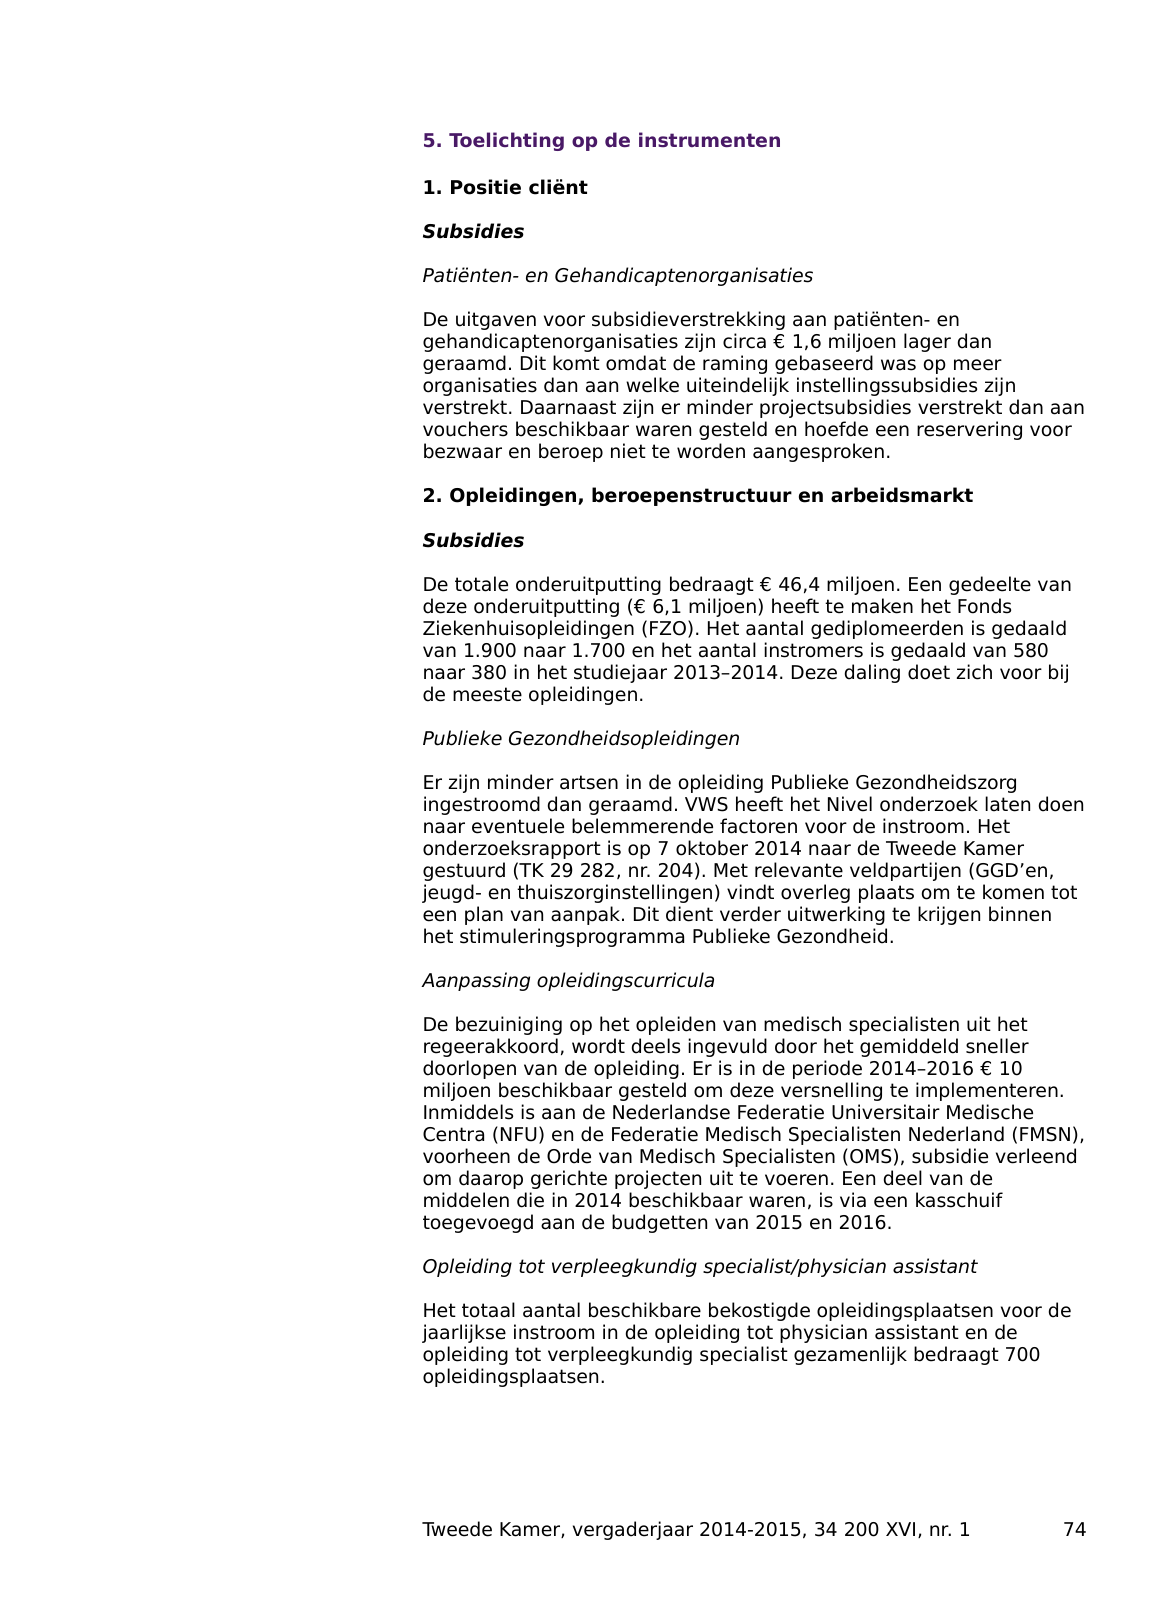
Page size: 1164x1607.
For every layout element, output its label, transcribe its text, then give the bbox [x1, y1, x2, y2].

text De bezuiniging op het opleiden van medisch specialisten uit het regeerakkoord, wordt deels ingevuld door het gemiddeld sneller doorlopen van de opleiding. Er is in de periode 2014–2016 € 10 miljoen beschikbaar gesteld om deze versnelling te implementeren. Inmiddels is aan de Nederlandse Federatie Universitair Medische Centra (NFU) en de Federatie Medisch Specialisten Nederland (FMSN), voorheen de Orde van Medisch Specialisten (OMS), subsidie verleend om daarop gerichte projecten uit te voeren. Een deel van de middelen die in 2014 beschikbaar waren, is via een kasschuif toegevoegd aan de budgetten van 2015 en 2016. [422, 1014, 1087, 1234]
text Het totaal aantal beschikbare bekostigde opleidingsplaatsen voor de jaarlijkse instroom in de opleiding tot physician assistant en de opleiding tot verpleegkundig specialist gezamenlijk bedraagt 700 opleidingsplaatsen. [422, 1300, 1087, 1388]
subtitle 5. Toelichting op de instrumenten [422, 130, 1087, 152]
subtitle Aanpassing opleidingscurricula [422, 970, 1087, 992]
subtitle Patiënten- en Gehandicaptenorganisaties [422, 265, 1087, 287]
subtitle Publieke Gezondheidsopleidingen [422, 728, 1087, 750]
subtitle Opleiding tot verpleegkundig specialist/physician assistant [422, 1256, 1087, 1278]
text De totale onderuitputting bedraagt € 46,4 miljoen. Een gedeelte van deze onderuitputting (€ 6,1 miljoen) heeft te maken het Fonds Ziekenhuisopleidingen (FZO). Het aantal gediplomeerden is gedaald van 1.900 naar 1.700 en het aantal instromers is gedaald van 580 naar 380 in het studiejaar 2013–2014. Deze daling doet zich voor bij de meeste opleidingen. [422, 574, 1087, 706]
text Er zijn minder artsen in de opleiding Publieke Gezondheidszorg ingestroomd dan geraamd. VWS heeft het Nivel onderzoek laten doen naar eventuele belemmerende factoren voor de instroom. Het onderzoeksrapport is op 7 oktober 2014 naar de Tweede Kamer gestuurd (TK 29 282, nr. 204). Met relevante veldpartijen (GGD’en, jeugd- en thuiszorginstellingen) vindt overleg plaats om te komen tot een plan van aanpak. Dit dient verder uitwerking te krijgen binnen het stimuleringsprogramma Publieke Gezondheid. [422, 772, 1087, 948]
text De uitgaven voor subsidieverstrekking aan patiënten- en gehandicaptenorganisaties zijn circa € 1,6 miljoen lager dan geraamd. Dit komt omdat de raming gebaseerd was op meer organisaties dan aan welke uiteindelijk instellingssubsidies zijn verstrekt. Daarnaast zijn er minder projectsubsidies verstrekt dan aan vouchers beschikbaar waren gesteld en hoefde een reservering voor bezwaar en beroep niet te worden aangesproken. [422, 309, 1087, 463]
subtitle 2. Opleidingen, beroepenstructuur en arbeidsmarkt [422, 485, 1087, 507]
subtitle Subsidies [422, 221, 1087, 243]
subtitle 1. Positie cliënt [422, 177, 1087, 199]
subtitle Subsidies [422, 529, 1087, 552]
